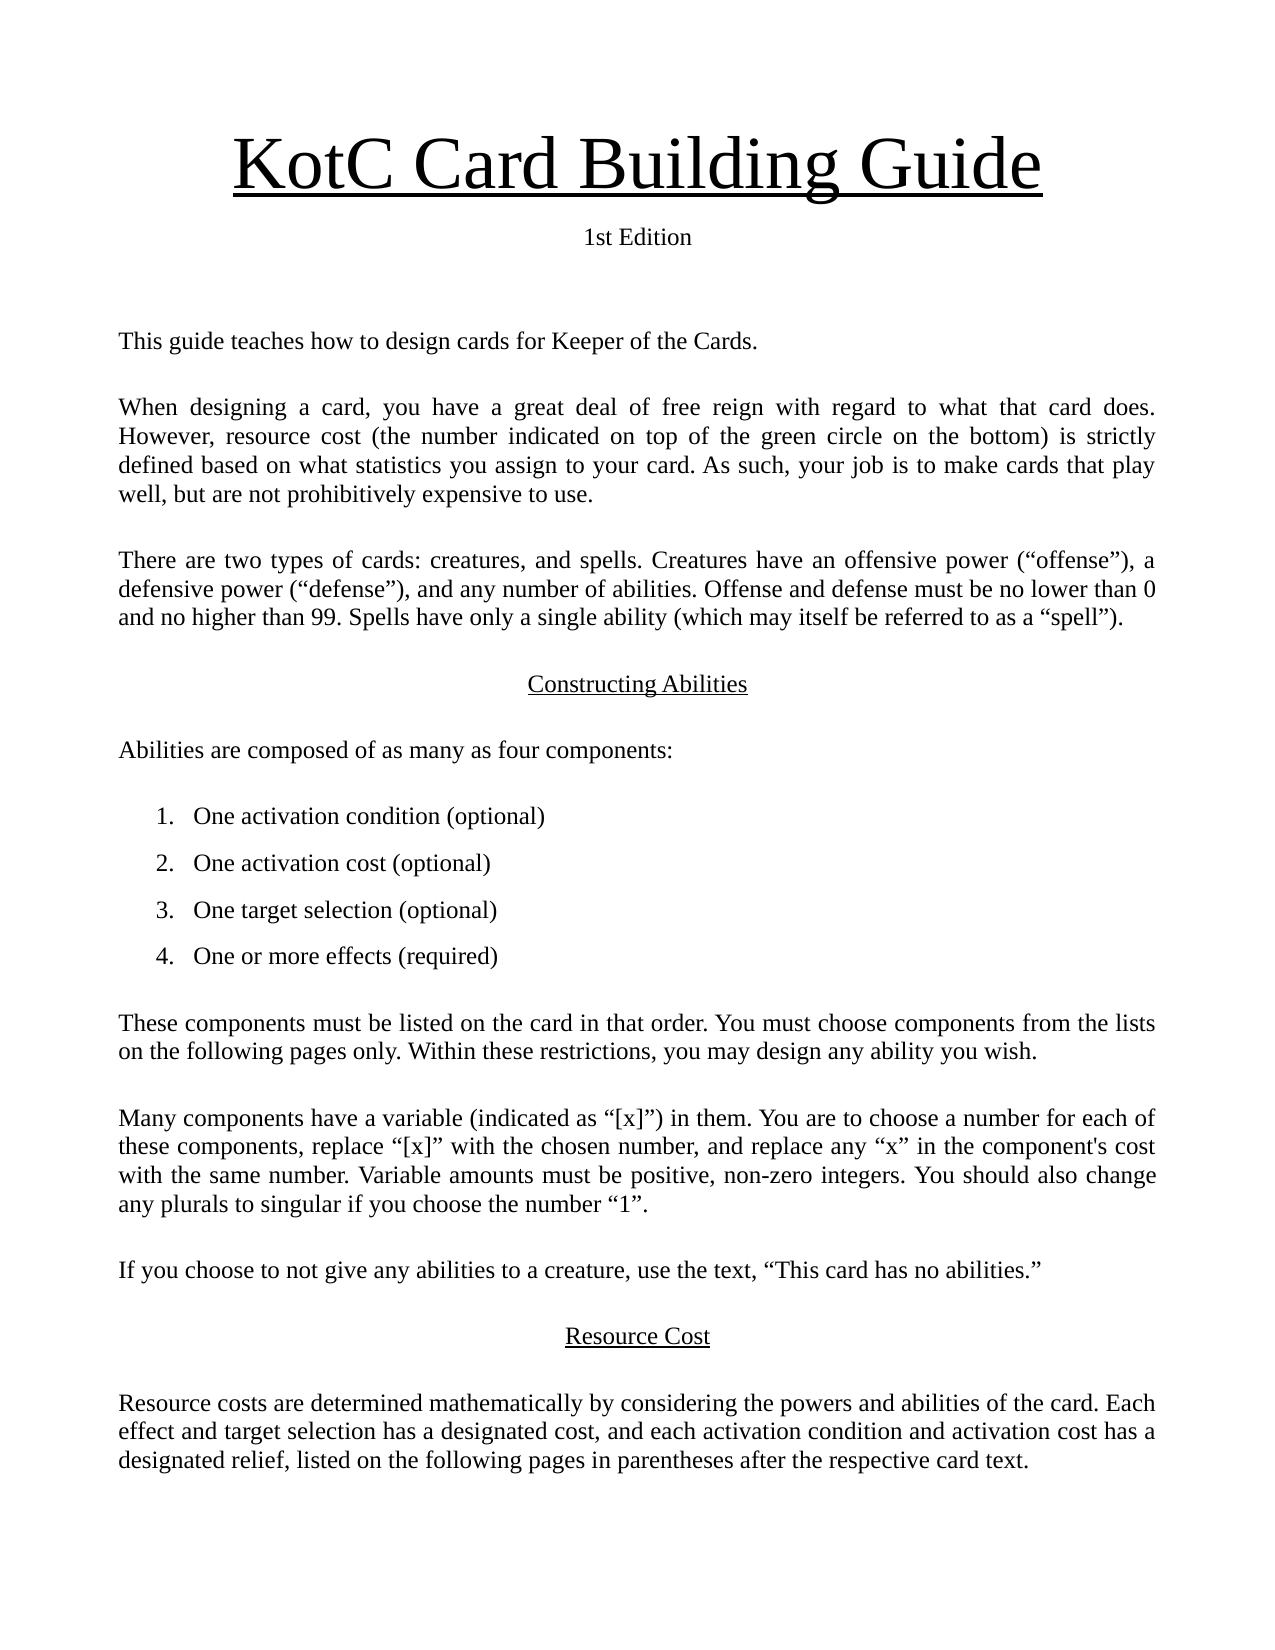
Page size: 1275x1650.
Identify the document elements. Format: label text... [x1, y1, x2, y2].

text Resource Cost [118, 1321, 1157, 1350]
text If you choose to not give any abilities to a creature, use the text, “This card has no abilities.” [118, 1255, 1157, 1284]
text There are two types of cards: creatures, and spells. Creatures have an offensive power (“offense”), a defensive power (“defense”), and any number of abilities. Offense and defense must be no lower than 0 and no higher than 99. Spells have only a single ability (which may itself be referred to as a “spell”). [118, 545, 1157, 631]
text These components must be listed on the card in that order. You must choose components from the lists on the following pages only. Within these restrictions, you may design any ability you wish. [118, 1008, 1157, 1065]
text Constructing Abilities [118, 669, 1157, 697]
list One or more effects (required) [156, 941, 1157, 970]
text KotC Card Building Guide [118, 118, 1157, 204]
text When designing a card, you have a great deal of free reign with regard to what that card does. However, resource cost (the number indicated on top of the green circle on the bottom) is strictly defined based on what statistics you assign to your card. As such, your job is to make cards that play well, but are not prohibitively expensive to use. [118, 392, 1157, 507]
list One activation condition (optional) [156, 801, 1157, 830]
text Abilities are composed of as many as four components: [118, 735, 1157, 764]
list One activation cost (optional) [156, 848, 1157, 877]
list One target selection (optional) [156, 895, 1157, 923]
text Resource costs are determined mathematically by considering the powers and abilities of the card. Each effect and target selection has a designated cost, and each activation condition and activation cost has a designated relief, listed on the following pages in parentheses after the respective card text. [118, 1388, 1157, 1474]
text 1st Edition [118, 222, 1157, 251]
text Many components have a variable (indicated as “[x]”) in them. You are to choose a number for each of these components, replace “[x]” with the chosen number, and replace any “x” in the component's cost with the same number. Variable amounts must be positive, non-zero integers. You should also change any plurals to singular if you choose the number “1”. [118, 1103, 1157, 1218]
text This guide teaches how to design cards for Keeper of the Cards. [118, 326, 1157, 355]
